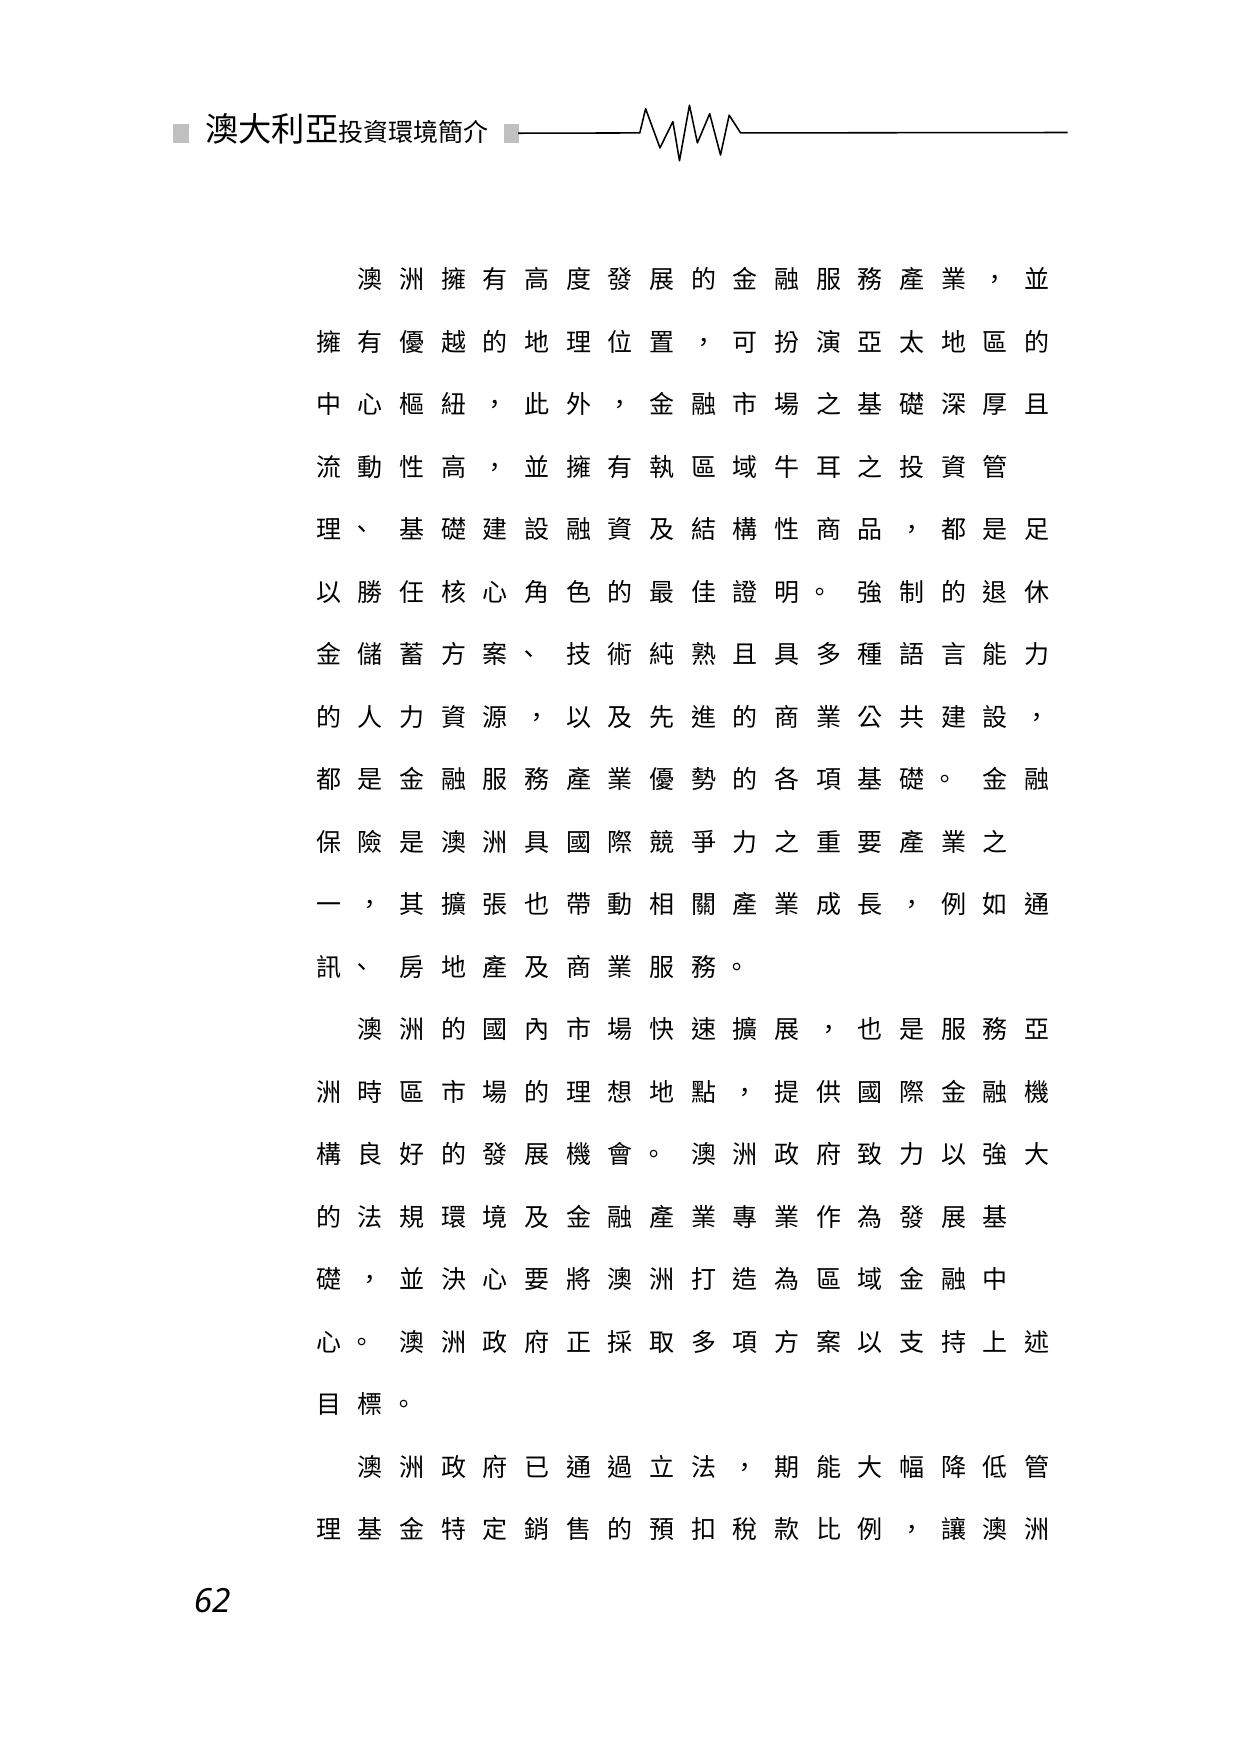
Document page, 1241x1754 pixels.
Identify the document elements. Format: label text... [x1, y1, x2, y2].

text 澳洲擁有高度發展的金融服務產業，並擁有優越的地理位置，可扮演亞太地區的中心樞紐，此外，金融市場之基礎深厚且流動性高，並擁有執區域牛耳之投資管理、基礎建設融資及結構性商品，都是足以勝任核心角色的最佳證明。強制的退休金儲蓄方案、技術純熟且具多種語言能力的人力資源，以及先進的商業公共建設，都是金融服務產業優勢的各項基礎。金融保險是澳洲具國際競爭力之重要產業之一，其擴張也帶動相關產業成長，例如通訊、房地產及商業服務。 [281, 236, 1058, 986]
text 澳洲的國內市場快速擴展，也是服務亞洲時區市場的理想地點，提供國際金融機構良好的發展機會。澳洲政府致力以強大的法規環境及金融產業專業作為發展基礎，並決心要將澳洲打造為區域金融中心。澳洲政府正採取多項方案以支持上述目標。 [281, 986, 1058, 1424]
text 澳洲政府已通過立法，期能大幅降低管理基金特定銷售的預扣稅款比例，讓澳洲 [281, 1424, 1058, 1549]
